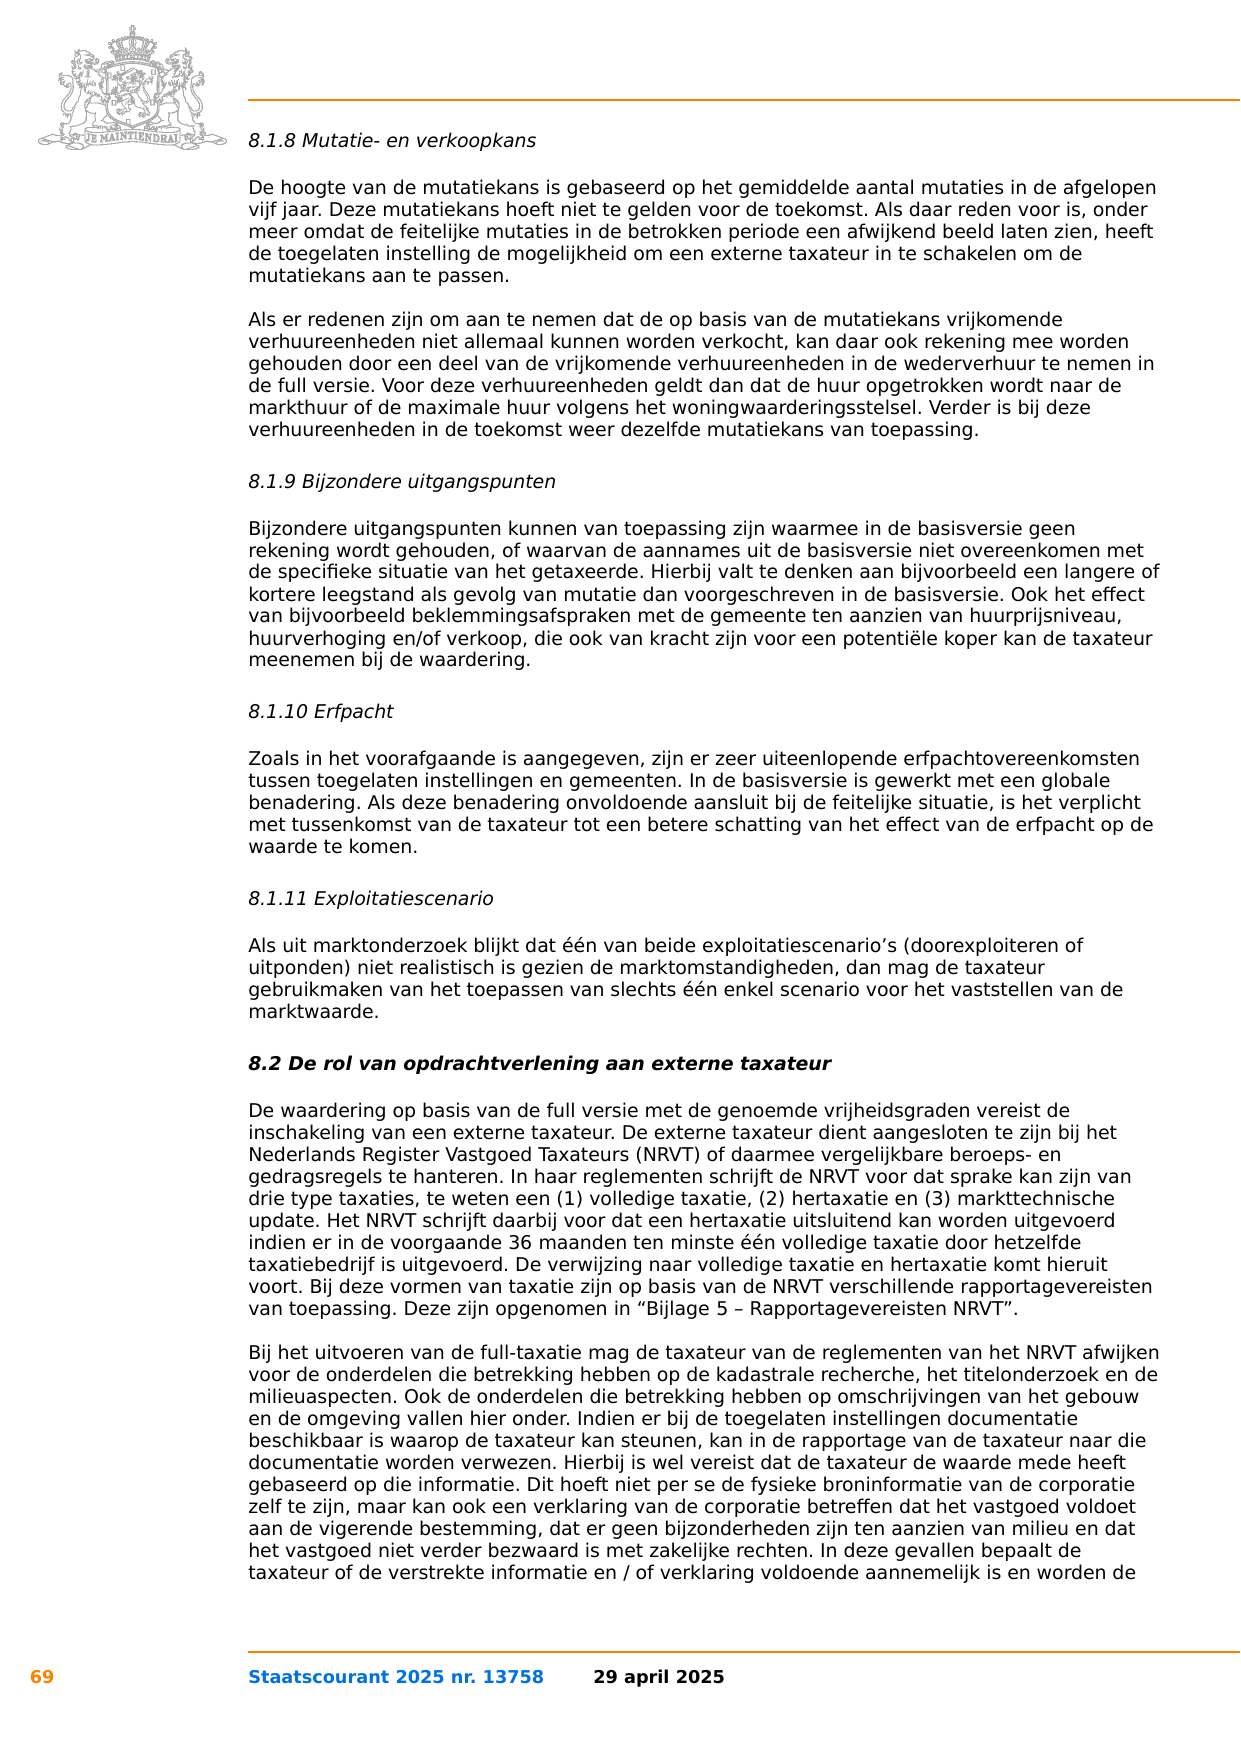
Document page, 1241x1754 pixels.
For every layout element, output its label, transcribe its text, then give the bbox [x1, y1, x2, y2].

subtitle 8.1.8 Mutatie- en verkoopkans [248, 130, 1163, 152]
subtitle 8.2 De rol van opdrachtverlening aan externe taxateur [248, 1053, 1163, 1075]
subtitle 8.1.9 Bijzondere uitgangspunten [248, 471, 1163, 492]
text De hoogte van de mutatiekans is gebaseerd op het gemiddelde aantal mutaties in de afgelopen vijf jaar. Deze mutatiekans hoeft niet te gelden voor de toekomst. Als daar reden voor is, onder meer omdat de feitelijke mutaties in de betrokken periode een afwijkend beeld laten zien, heeft de toegelaten instelling de mogelijkheid om een externe taxateur in te schakelen om de mutatiekans aan te passen. [248, 177, 1163, 287]
text Zoals in het voorafgaande is aangegeven, zijn er zeer uiteenlopende erfpachtovereenkomsten tussen toegelaten instellingen en gemeenten. In de basisversie is gewerkt met een globale benadering. Als deze benadering onvoldoende aansluit bij de feitelijke situatie, is het verplicht met tussenkomst van de taxateur tot een betere schatting van het effect van de erfpacht op de waarde te komen. [248, 748, 1163, 858]
subtitle 8.1.11 Exploitatiescenario [248, 888, 1163, 910]
text De waardering op basis van de full versie met de genoemde vrijheidsgraden vereist de inschakeling van een externe taxateur. De externe taxateur dient aangesloten te zijn bij het Nederlands Register Vastgoed Taxateurs (NRVT) of daarmee vergelijkbare beroeps- en gedragsregels te hanteren. In haar reglementen schrijft de NRVT voor dat sprake kan zijn van drie type taxaties, te weten een (1) volledige taxatie, (2) hertaxatie en (3) markttechnische update. Het NRVT schrijft daarbij voor dat een hertaxatie uitsluitend kan worden uitgevoerd indien er in de voorgaande 36 maanden ten minste één volledige taxatie door hetzelfde taxatiebedrijf is uitgevoerd. De verwijzing naar volledige taxatie en hertaxatie komt hieruit voort. Bij deze vormen van taxatie zijn op basis van de NRVT verschillende rapportagevereisten van toepassing. Deze zijn opgenomen in “Bijlage 5 – Rapportagevereisten NRVT”. [248, 1100, 1163, 1320]
subtitle 8.1.10 Erfpacht [248, 701, 1163, 723]
text Als uit marktonderzoek blijkt dat één van beide exploitatiescenario’s (doorexploiteren of uitponden) niet realistisch is gezien de marktomstandigheden, dan mag de taxateur gebruikmaken van het toepassen van slechts één enkel scenario voor het vaststellen van de marktwaarde. [248, 935, 1163, 1023]
picture [38, 25, 227, 150]
text Bij het uitvoeren van de full-taxatie mag de taxateur van de reglementen van het NRVT afwijken voor de onderdelen die betrekking hebben op de kadastrale recherche, het titelonderzoek en de milieuaspecten. Ook de onderdelen die betrekking hebben op omschrijvingen van het gebouw en de omgeving vallen hier onder. Indien er bij de toegelaten instellingen documentatie beschikbaar is waarop de taxateur kan steunen, kan in de rapportage van de taxateur naar die documentatie worden verwezen. Hierbij is wel vereist dat de taxateur de waarde mede heeft gebaseerd op die informatie. Dit hoeft niet per se de fysieke broninformatie van de corporatie zelf te zijn, maar kan ook een verklaring van de corporatie betreffen dat het vastgoed voldoet aan de vigerende bestemming, dat er geen bijzonderheden zijn ten aanzien van milieu en dat het vastgoed niet verder bezwaard is met zakelijke rechten. In deze gevallen bepaalt de taxateur of de verstrekte informatie en / of verklaring voldoende aannemelijk is en worden de [248, 1342, 1163, 1583]
text Als er redenen zijn om aan te nemen dat de op basis van de mutatiekans vrijkomende verhuureenheden niet allemaal kunnen worden verkocht, kan daar ook rekening mee worden gehouden door een deel van de vrijkomende verhuureenheden in de wederverhuur te nemen in de full versie. Voor deze verhuureenheden geldt dan dat de huur opgetrokken wordt naar de markthuur of de maximale huur volgens het woningwaarderingsstelsel. Verder is bij deze verhuureenheden in de toekomst weer dezelfde mutatiekans van toepassing. [248, 309, 1163, 441]
text Bijzondere uitgangspunten kunnen van toepassing zijn waarmee in de basisversie geen rekening wordt gehouden, of waarvan de aannames uit de basisversie niet overeenkomen met de specifieke situatie van het getaxeerde. Hierbij valt te denken aan bijvoorbeeld een langere of kortere leegstand als gevolg van mutatie dan voorgeschreven in de basisversie. Ook het effect van bijvoorbeeld beklemmingsafspraken met de gemeente ten aanzien van huurprijsniveau, huurverhoging en/of verkoop, die ook van kracht zijn voor een potentiële koper kan de taxateur meenemen bij de waardering. [248, 517, 1163, 671]
